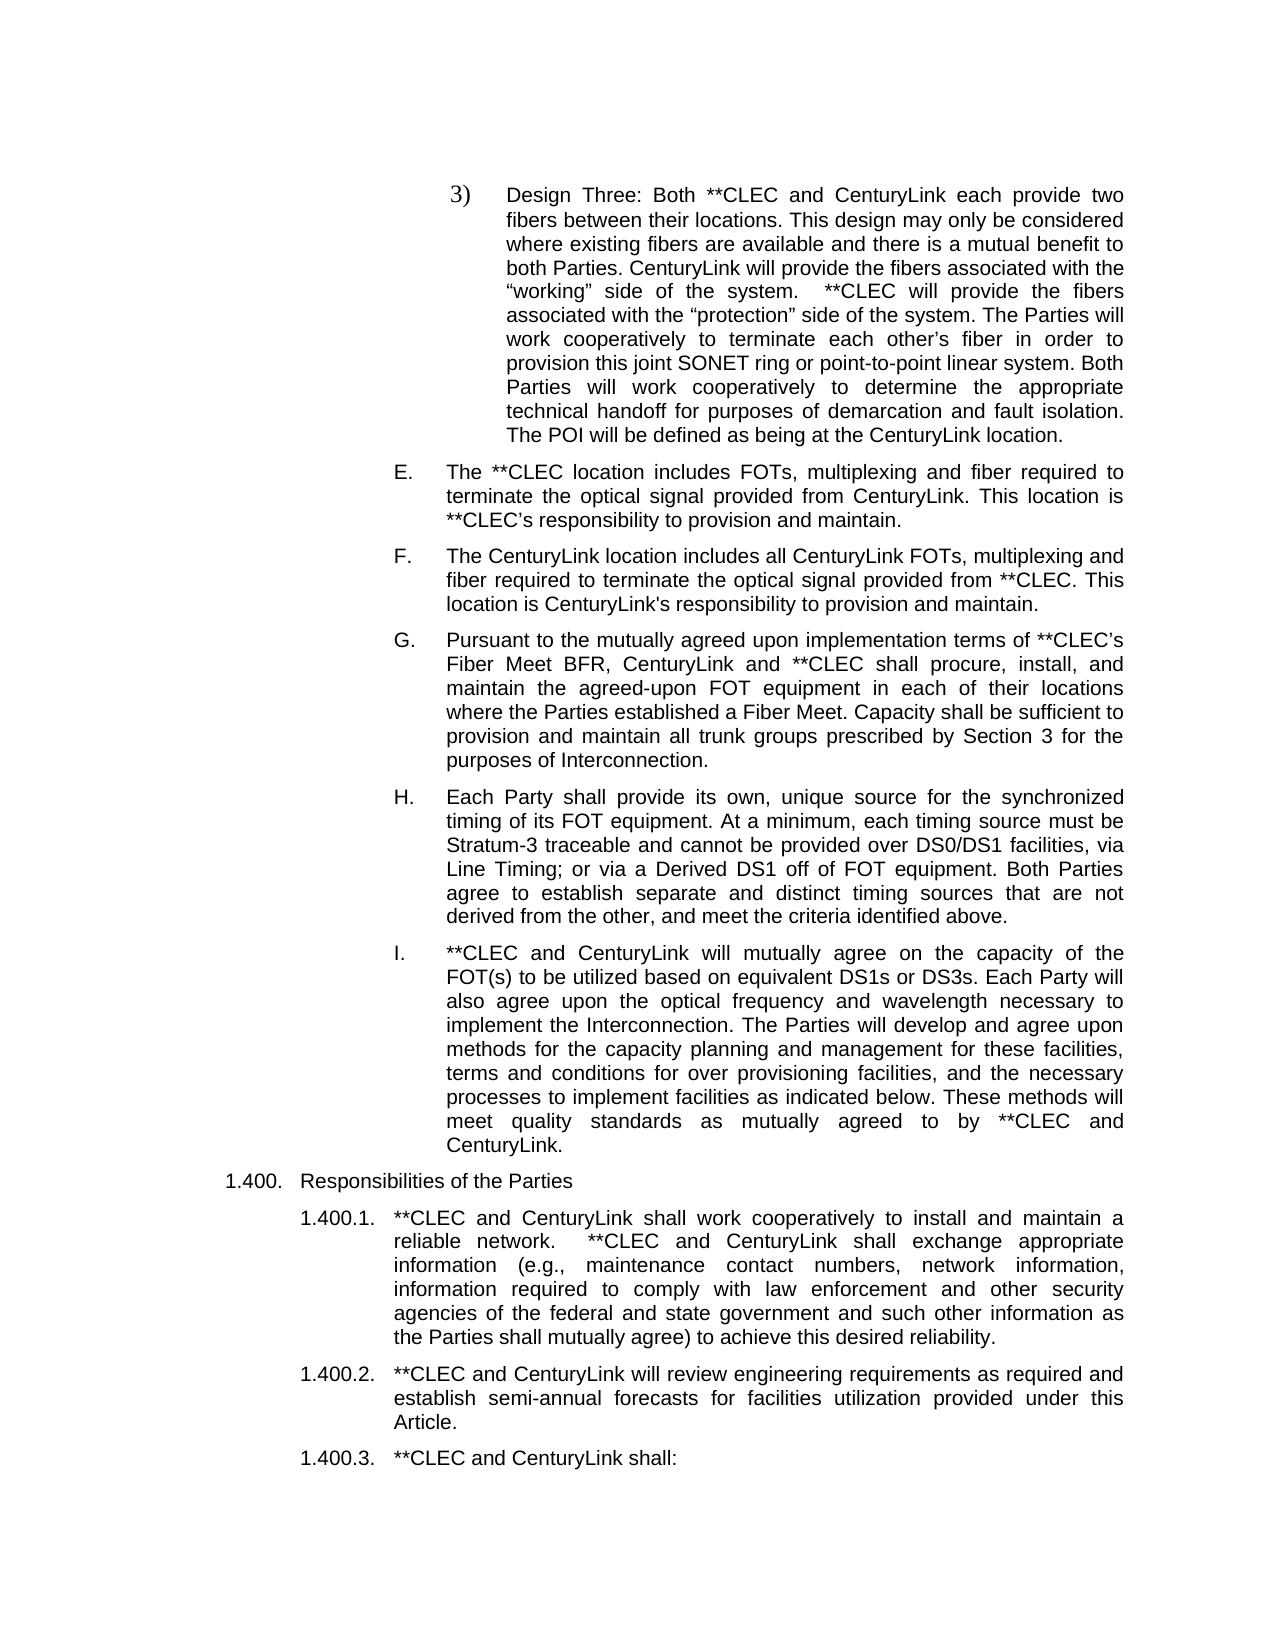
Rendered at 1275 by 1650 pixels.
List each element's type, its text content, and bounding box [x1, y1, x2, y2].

list The **CLEC location includes FOTs, multiplexing and fiber required to terminate the optical signal provided from CenturyLink. This location is **CLEC’s responsibility to provision and maintain. [394, 459, 1125, 531]
list **CLEC and CenturyLink will review engineering requirements as required and establish semi-annual forecasts for facilities utilization provided under this Article. [300, 1362, 1125, 1433]
list Pursuant to the mutually agreed upon implementation terms of **CLEC’s Fiber Meet BFR, CenturyLink and **CLEC shall procure, install, and maintain the agreed-upon FOT equipment in each of their locations where the Parties established a Fiber Meet. Capacity shall be sufficient to provision and maintain all trunk groups prescribed by Section 3 for the purposes of Interconnection. [394, 628, 1125, 772]
list Each Party shall provide its own, unique source for the synchronized timing of its FOT equipment. At a minimum, each timing source must be Stratum-3 traceable and cannot be provided over DS0/DS1 facilities, via Line Timing; or via a Derived DS1 off of FOT equipment. Both Parties agree to establish separate and distinct timing sources that are not derived from the other, and meet the criteria identified above. [394, 784, 1125, 928]
list **CLEC and CenturyLink shall work cooperatively to install and maintain a reliable network. **CLEC and CenturyLink shall exchange appropriate information (e.g., maintenance contact numbers, network information, information required to comply with law enforcement and other security agencies of the federal and state government and such other information as the Parties shall mutually agree) to achieve this desired reliability. [300, 1205, 1125, 1349]
list Responsibilities of the Parties [225, 1169, 1125, 1193]
list **CLEC and CenturyLink will mutually agree on the capacity of the FOT(s) to be utilized based on equivalent DS1s or DS3s. Each Party will also agree upon the optical frequency and wavelength necessary to implement the Interconnection. The Parties will develop and agree upon methods for the capacity planning and management for these facilities, terms and conditions for over provisioning facilities, and the necessary processes to implement facilities as indicated below. These methods will meet quality standards as mutually agreed to by **CLEC and CenturyLink. [394, 941, 1125, 1156]
list The CenturyLink location includes all CenturyLink FOTs, multiplexing and fiber required to terminate the optical signal provided from **CLEC. This location is CenturyLink's responsibility to provision and maintain. [394, 544, 1125, 616]
list Design Three: Both **CLEC and CenturyLink each provide two fibers between their locations. This design may only be considered where existing fibers are available and there is a mutual benefit to both Parties. CenturyLink will provide the fibers associated with the “working” side of the system. **CLEC will provide the fibers associated with the “protection” side of the system. The Parties will work cooperatively to terminate each other’s fiber in order to provision this joint SONET ring or point-to-point linear system. Both Parties will work cooperatively to determine the appropriate technical handoff for purposes of demarcation and fault isolation. The POI will be defined as being at the CenturyLink location. [450, 179, 1125, 447]
list **CLEC and CenturyLink shall: [300, 1446, 1125, 1470]
